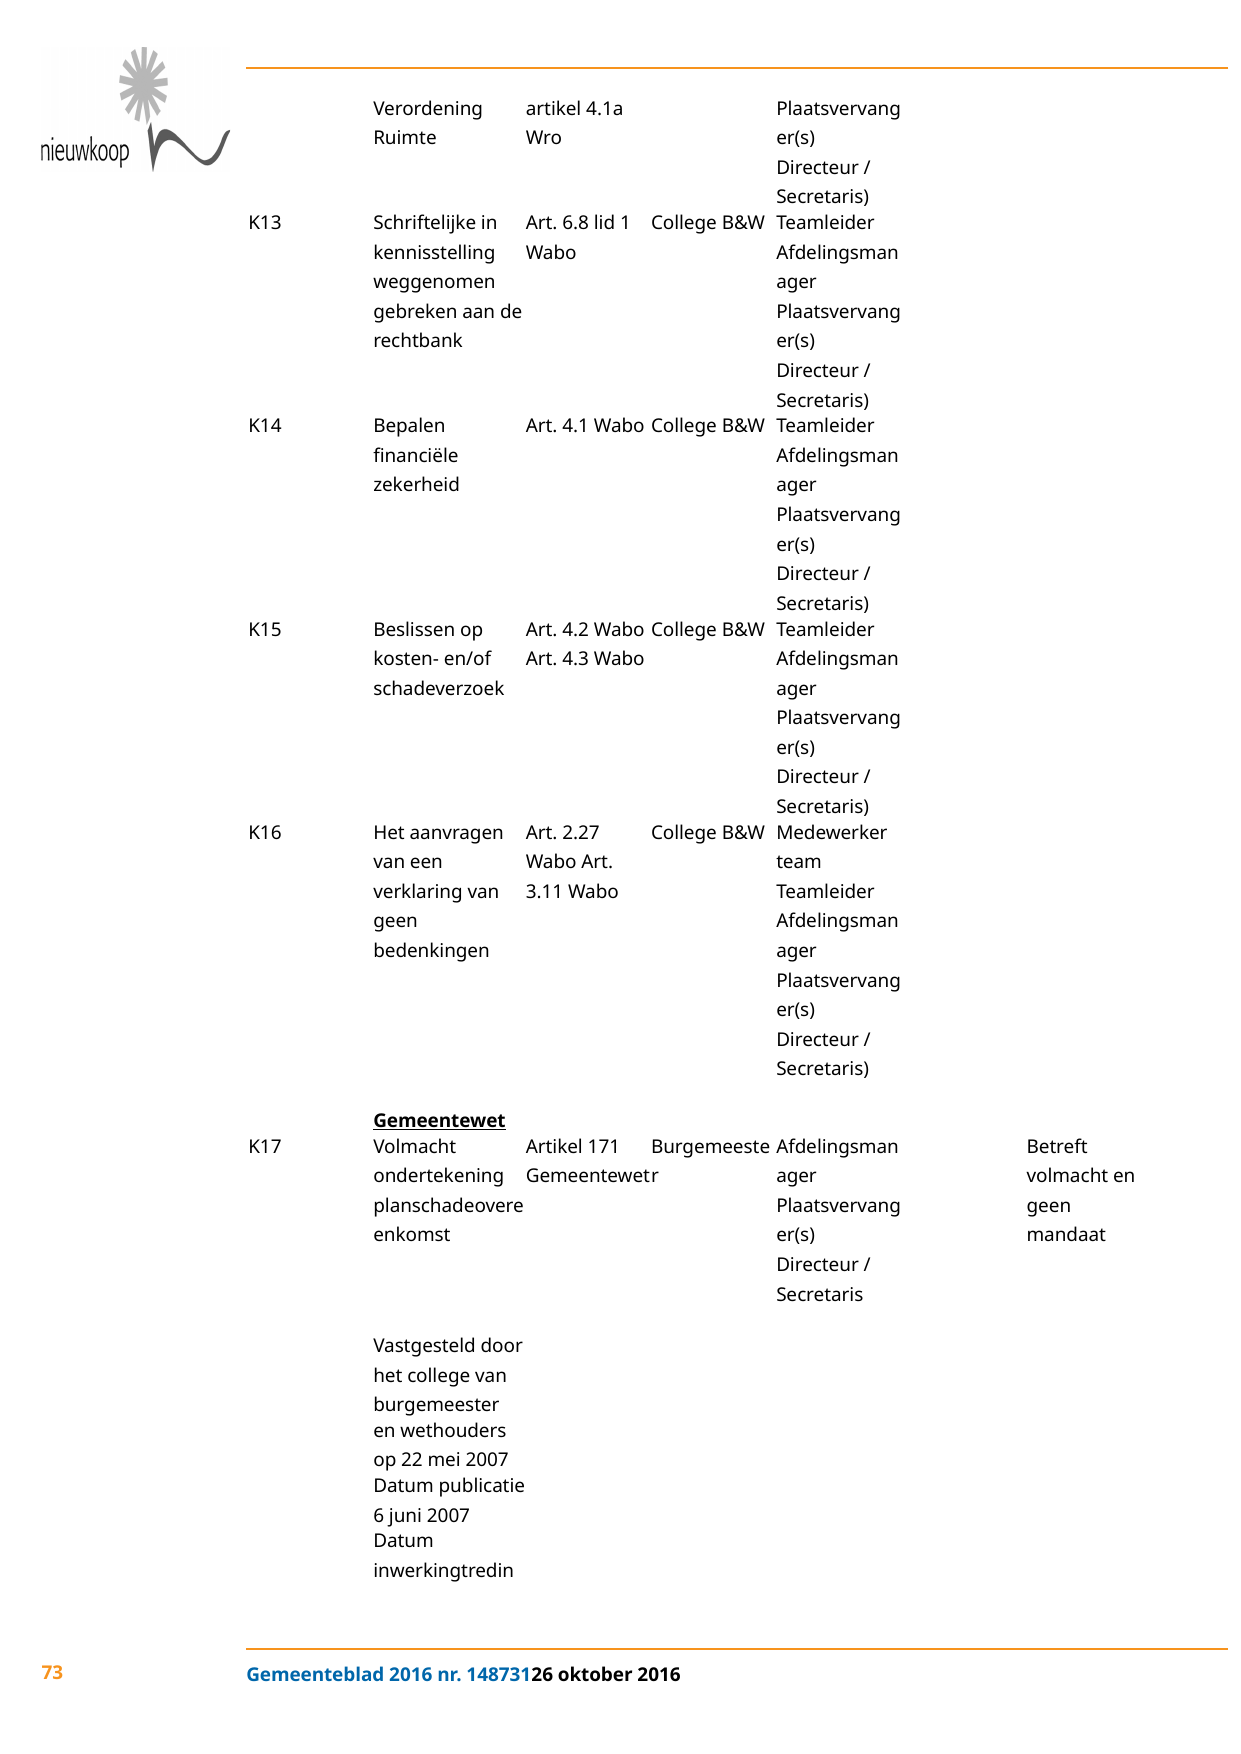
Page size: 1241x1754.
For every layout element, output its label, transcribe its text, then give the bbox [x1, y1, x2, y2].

table_cell [776, 1473, 901, 1528]
table_cell [901, 209, 1026, 412]
table_cell [1026, 1528, 1152, 1583]
table_cell K13 [248, 209, 373, 412]
table_cell [248, 1107, 373, 1133]
table_cell [1026, 1332, 1152, 1417]
table_cell [526, 1528, 651, 1583]
table_cell [901, 1107, 1026, 1133]
table_cell Gemeentewet [373, 1107, 526, 1133]
table_cell Art. 2.27 Wabo Art. 3.11 Wabo [526, 819, 651, 1081]
table_cell [248, 95, 373, 209]
table_cell [901, 1473, 1026, 1528]
table_cell [1026, 413, 1152, 616]
table_cell [526, 1081, 651, 1107]
table_cell Vastgesteld door het college van burgemeester [373, 1332, 526, 1417]
table_cell Medewerker team Teamleider Afdelingsmanager Plaatsvervanger(s) Directeur / Secretaris) [776, 819, 901, 1081]
table_cell [373, 1306, 526, 1332]
table_cell [1026, 1473, 1152, 1528]
table_cell K17 [248, 1133, 373, 1306]
table_cell [248, 1306, 373, 1332]
table_cell K16 [248, 819, 373, 1081]
table_cell Bepalen financiële zekerheid [373, 413, 526, 616]
table_cell [776, 1081, 901, 1107]
table_cell Volmacht ondertekening planschadeovereenkomst [373, 1133, 526, 1306]
table_cell [901, 1081, 1026, 1107]
table_cell [901, 1332, 1026, 1417]
table_cell Datum publicatie 6 juni 2007 [373, 1473, 526, 1528]
table_cell K15 [248, 616, 373, 819]
table_cell [526, 1306, 651, 1332]
table_cell [776, 1107, 901, 1133]
table_cell [901, 819, 1026, 1081]
table_cell [901, 1528, 1026, 1583]
table_cell Burgemeester [651, 1133, 776, 1306]
table_cell K14 [248, 413, 373, 616]
table_cell [651, 1081, 776, 1107]
table_cell College B&W [651, 616, 776, 819]
table_cell [1026, 616, 1152, 819]
table_cell Plaatsvervanger(s) Directeur / Secretaris) [776, 95, 901, 209]
table_cell Datum inwerkingtredin [373, 1528, 526, 1583]
table_cell [248, 1332, 373, 1417]
table_cell [248, 1528, 373, 1583]
table_cell Art. 4.1 Wabo [526, 413, 651, 616]
table_cell [526, 1107, 651, 1133]
table_cell [651, 1417, 776, 1472]
table_cell Betreft volmacht en geen mandaat [1026, 1133, 1152, 1306]
table_cell [776, 1306, 901, 1332]
table_cell [901, 1133, 1026, 1306]
table_cell [373, 1081, 526, 1107]
table_cell Beslissen op kosten- en/of schadeverzoek [373, 616, 526, 819]
table_cell [1026, 1081, 1152, 1107]
table_cell [1026, 1417, 1152, 1472]
table_cell [651, 1306, 776, 1332]
table_cell [526, 1332, 651, 1417]
table_cell [248, 1473, 373, 1528]
table_cell Art. 6.8 lid 1 Wabo [526, 209, 651, 412]
table_cell [901, 1417, 1026, 1472]
table_cell [248, 1081, 373, 1107]
table_cell College B&W [651, 413, 776, 616]
table_cell [1026, 95, 1152, 209]
table_cell [651, 1107, 776, 1133]
table_cell en wethouders op 22 mei 2007 [373, 1417, 526, 1472]
picture [41, 47, 231, 172]
table_cell Teamleider Afdelingsmanager Plaatsvervanger(s) Directeur / Secretaris) [776, 616, 901, 819]
table_cell Teamleider Afdelingsmanager Plaatsvervanger(s) Directeur / Secretaris) [776, 209, 901, 412]
table_cell College B&W [651, 819, 776, 1081]
table_cell Verordening Ruimte [373, 95, 526, 209]
table_cell Afdelingsmanager Plaatsvervanger(s) Directeur / Secretaris [776, 1133, 901, 1306]
table_cell [651, 1528, 776, 1583]
table_cell artikel 4.1a Wro [526, 95, 651, 209]
table_cell [248, 1417, 373, 1472]
table_cell Teamleider Afdelingsmanager Plaatsvervanger(s) Directeur / Secretaris) [776, 413, 901, 616]
table_cell Schriftelijke in kennisstelling weggenomen gebreken aan de rechtbank [373, 209, 526, 412]
table_cell [1026, 1107, 1152, 1133]
table_cell [651, 95, 776, 209]
table_cell [651, 1332, 776, 1417]
table_cell [901, 413, 1026, 616]
table_cell Artikel 171 Gemeentewet [526, 1133, 651, 1306]
table_cell [901, 1306, 1026, 1332]
table_cell [776, 1417, 901, 1472]
table_cell [901, 95, 1026, 209]
table_cell Art. 4.2 Wabo Art. 4.3 Wabo [526, 616, 651, 819]
table_cell [776, 1332, 901, 1417]
table_cell [651, 1473, 776, 1528]
table_cell College B&W [651, 209, 776, 412]
table_cell [1026, 209, 1152, 412]
table_cell [901, 616, 1026, 819]
table_cell [1026, 819, 1152, 1081]
table_cell [776, 1528, 901, 1583]
table_cell [526, 1417, 651, 1472]
table_cell Het aanvragen van een verklaring van geen bedenkingen [373, 819, 526, 1081]
table_cell [526, 1473, 651, 1528]
table_cell [1026, 1306, 1152, 1332]
